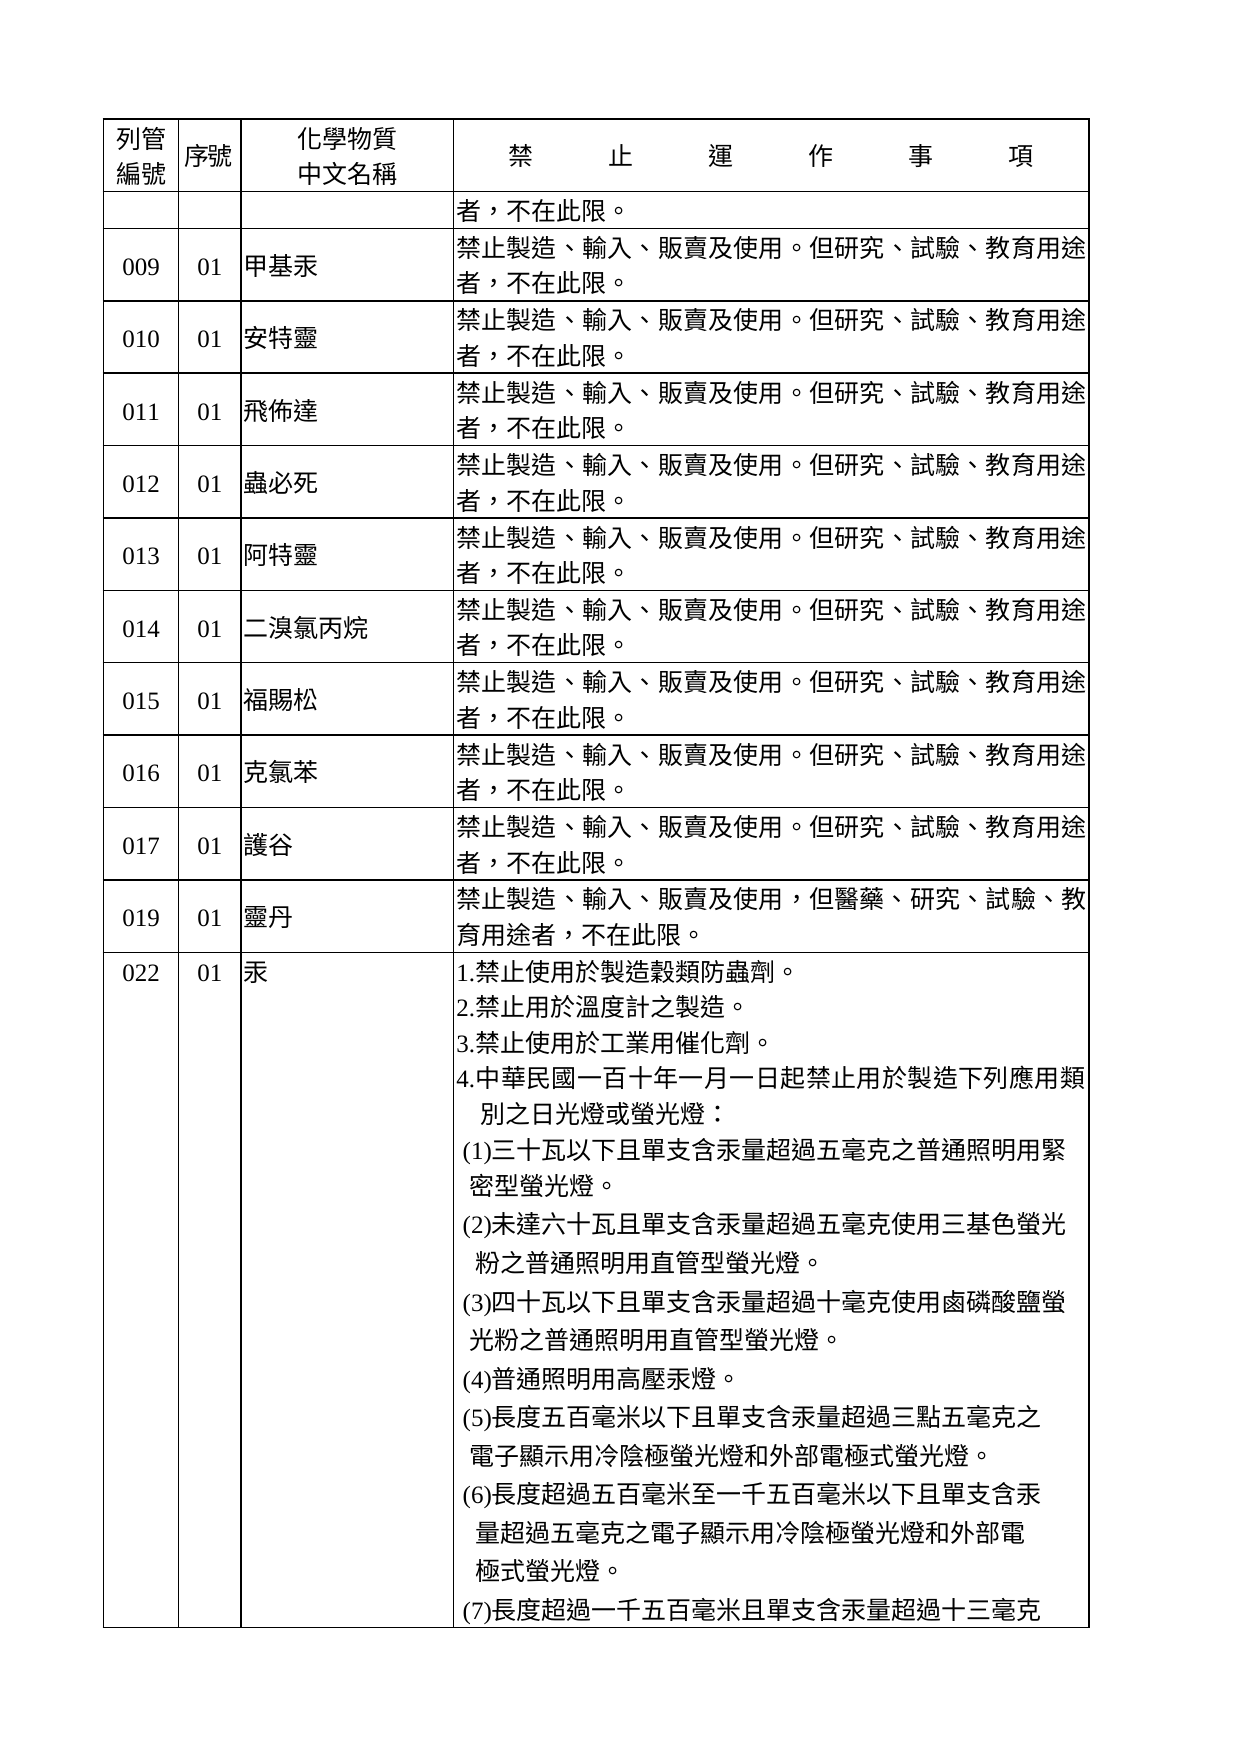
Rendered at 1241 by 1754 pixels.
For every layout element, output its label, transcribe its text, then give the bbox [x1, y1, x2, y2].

table_cell 禁止製造、輸入、販賣及使用。但研究、試驗、教育用途者，不在此限。 [454, 591, 1088, 662]
table_header 化學物質 中文名稱 [242, 120, 453, 191]
table_cell 禁止製造、輸入、販賣及使用，但醫藥、研究、試驗、教育用途者，不在此限。 [454, 881, 1088, 951]
table_cell 01 [179, 374, 240, 445]
table_cell 01 [179, 591, 240, 662]
table_cell 克氯苯 [242, 736, 453, 807]
table_cell 017 [104, 808, 178, 879]
table_cell 01 [179, 736, 240, 807]
table_header 禁 止 運 作 事 項 [454, 120, 1088, 191]
table_cell 二溴氯丙烷 [242, 591, 453, 662]
table_header 序號 [179, 120, 240, 191]
table_header 列管編號 [104, 120, 178, 191]
table_cell 01 [179, 302, 240, 372]
table_cell 汞 [242, 953, 453, 1627]
table_cell 安特靈 [242, 302, 453, 372]
table_cell 013 [104, 519, 178, 589]
table_cell 015 [104, 663, 178, 734]
table_cell 011 [104, 374, 178, 445]
table_cell [179, 192, 240, 227]
table_cell 010 [104, 302, 178, 372]
table_cell [242, 192, 453, 227]
table_cell 01 [179, 519, 240, 589]
table_cell 016 [104, 736, 178, 807]
table_cell 01 [179, 953, 240, 1627]
table_cell 蟲必死 [242, 446, 453, 517]
table_cell 01 [179, 663, 240, 734]
table_cell 禁止製造、輸入、販賣及使用。但研究、試驗、教育用途者，不在此限。 [454, 519, 1088, 589]
table_cell 1.禁止使用於製造穀類防蟲劑。 2.禁止用於溫度計之製造。 3.禁止使用於工業用催化劑。 4.中華民國一百十年一月一日起禁止用於製造下列應用類別之日光燈或螢光燈： (1)三十瓦以下且單支含汞量超過五毫克之普通照明用緊 密型螢光燈。 (2)未達六十瓦且單支含汞量超過五毫克使用三基色螢光 粉之普通照明用直管型螢光燈。 (3)四十瓦以下且單支含汞量超過十毫克使用鹵磷酸鹽螢 光粉之普通照明用直管型螢光燈。 (4)普通照明用高壓汞燈。 (5)長度五百毫米以下且單支含汞量超過三點五毫克之 電子顯示用冷陰極螢光燈和外部電極式螢光燈。 (6)長度超過五百毫米至一千五百毫米以下且單支含汞 量超過五毫克之電子顯示用冷陰極螢光燈和外部電 極式螢光燈。 (7)長度超過一千五百毫米且單支含汞量超過十三毫克 [454, 953, 1088, 1627]
table_cell 禁止製造、輸入、販賣及使用。但研究、試驗、教育用途者，不在此限。 [454, 663, 1088, 734]
table_cell [104, 192, 178, 227]
table_cell 01 [179, 446, 240, 517]
table_cell 014 [104, 591, 178, 662]
table_cell 禁止製造、輸入、販賣及使用。但研究、試驗、教育用途者，不在此限。 [454, 374, 1088, 445]
table_cell 012 [104, 446, 178, 517]
table_cell 禁止製造、輸入、販賣及使用。但研究、試驗、教育用途者，不在此限。 [454, 302, 1088, 372]
table_cell 022 [104, 953, 178, 1627]
table_cell 護谷 [242, 808, 453, 879]
table_cell 禁止製造、輸入、販賣及使用。但研究、試驗、教育用途者，不在此限。 [454, 229, 1088, 300]
table_cell 福賜松 [242, 663, 453, 734]
table_cell 禁止製造、輸入、販賣及使用。但研究、試驗、教育用途者，不在此限。 [454, 446, 1088, 517]
table_cell 飛佈達 [242, 374, 453, 445]
table_cell 01 [179, 808, 240, 879]
table_cell 禁止製造、輸入、販賣及使用。但研究、試驗、教育用途者，不在此限。 [454, 736, 1088, 807]
table_cell 甲基汞 [242, 229, 453, 300]
table_cell 禁止製造、輸入、販賣及使用。但研究、試驗、教育用途者，不在此限。 [454, 808, 1088, 879]
table_cell 01 [179, 229, 240, 300]
table_cell 009 [104, 229, 178, 300]
table_cell 019 [104, 881, 178, 951]
table_cell 者，不在此限。 [454, 192, 1088, 227]
table_cell 靈丹 [242, 881, 453, 951]
table_cell 01 [179, 881, 240, 951]
table_cell 阿特靈 [242, 519, 453, 589]
